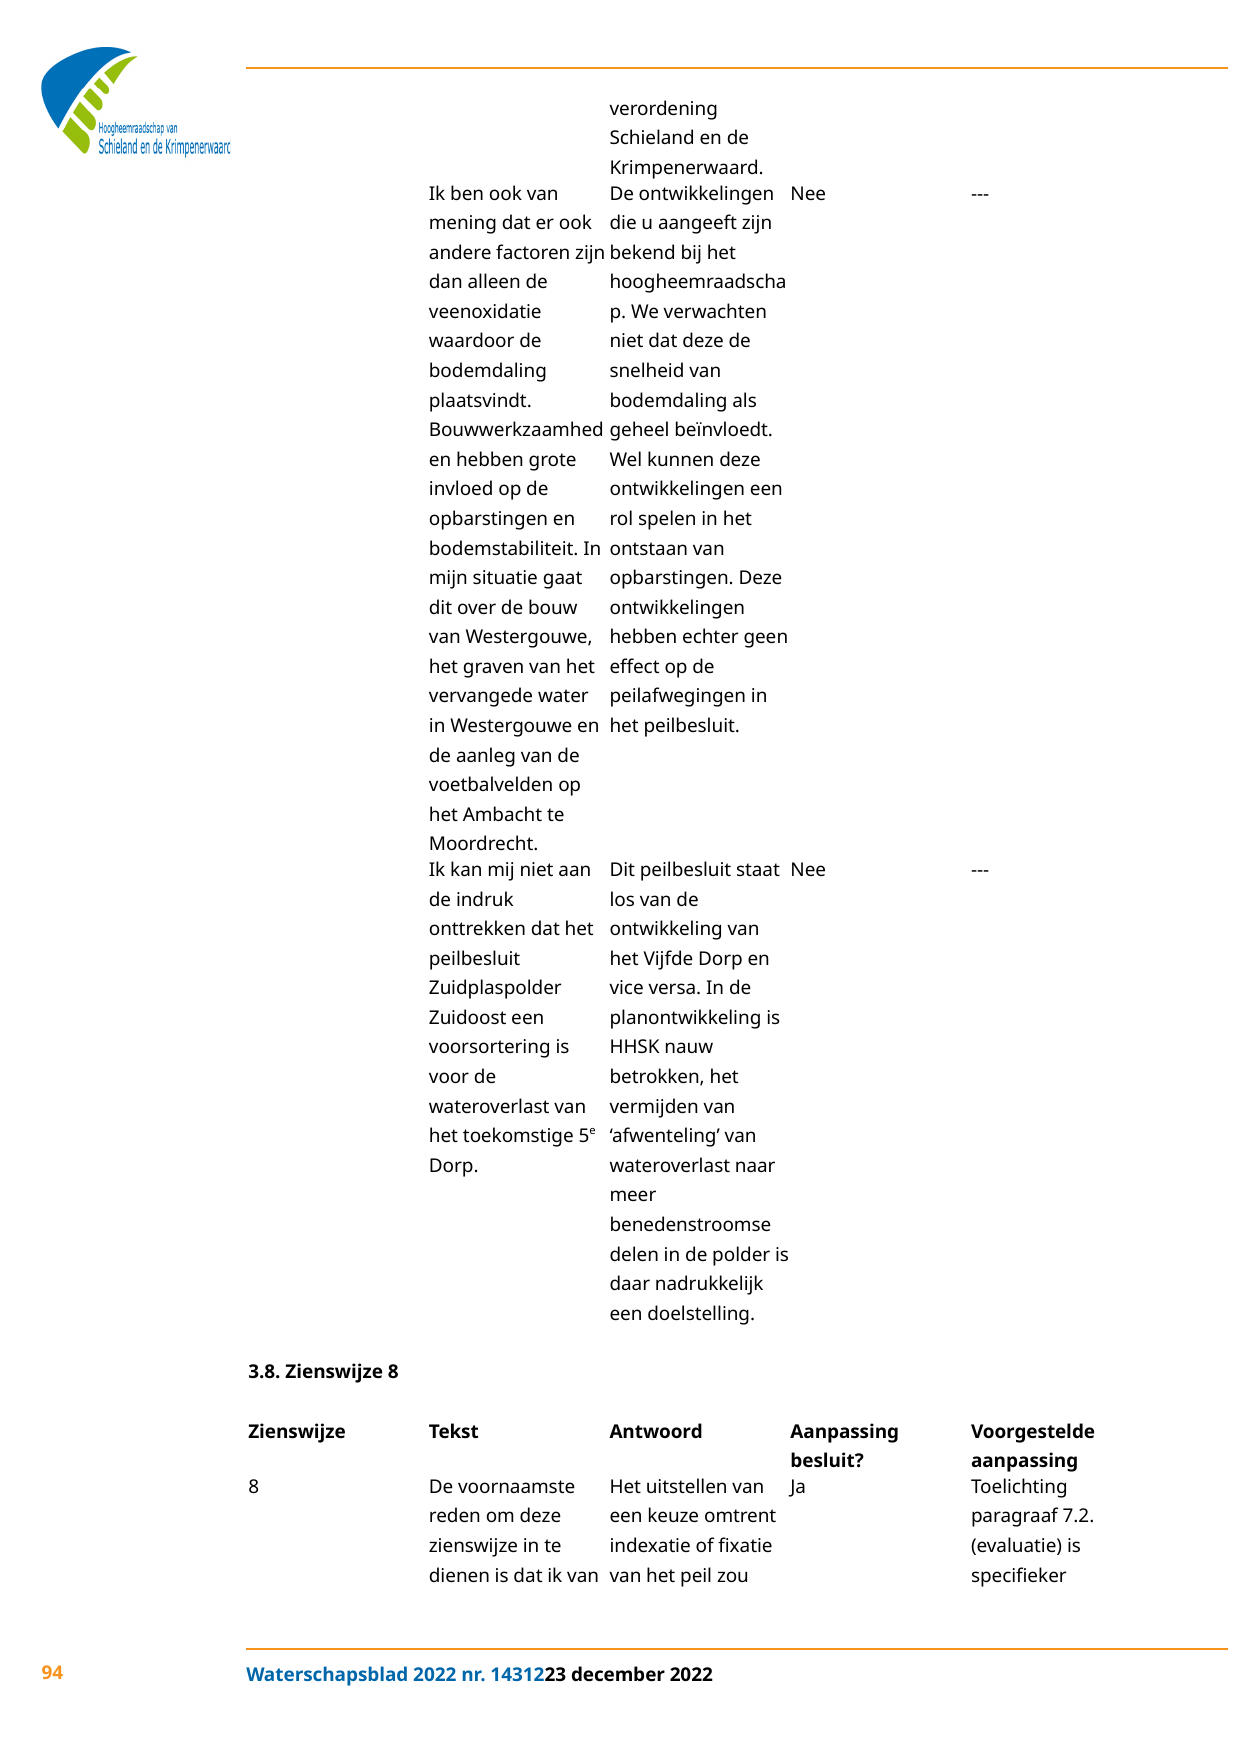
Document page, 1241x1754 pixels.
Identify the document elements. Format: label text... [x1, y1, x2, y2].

table_cell Toelichting paragraaf 7.2. (evaluatie) is specifieker [971, 1473, 1152, 1588]
table_cell [429, 95, 609, 180]
table_cell --- [971, 180, 1152, 856]
table_cell De voornaamste reden om deze zienswijze in te dienen is dat ik van [429, 1473, 609, 1588]
table_header Voorgestelde aanpassing [971, 1418, 1152, 1473]
table_cell De ontwikkelingen die u aangeeft zijn bekend bij het hoogheemraadschap. We verwachten niet dat deze de snelheid van bodemdaling als geheel beïnvloedt. Wel kunnen deze ontwikkelingen een rol spelen in het ontstaan van opbarstingen. Deze ontwikkelingen hebben echter geen effect op de peilafwegingen in het peilbesluit. [609, 180, 790, 856]
table_cell [790, 95, 971, 180]
table_cell [248, 95, 429, 1326]
table_cell Nee [790, 856, 971, 1326]
picture [41, 47, 231, 172]
table_header Aanpassing besluit? [790, 1418, 971, 1473]
table_cell --- [971, 856, 1152, 1326]
table_cell Ja [790, 1473, 971, 1588]
table_cell Ik ben ook van mening dat er ook andere factoren zijn dan alleen de veenoxidatie waardoor de bodemdaling plaatsvindt. Bouwwerkzaamheden hebben grote invloed op de opbarstingen en bodemstabiliteit. In mijn situatie gaat dit over de bouw van Westergouwe, het graven van het vervangede water in Westergouwe en de aanleg van de voetbalvelden op het Ambacht te Moordrecht. [429, 180, 609, 856]
table_cell Het uitstellen van een keuze omtrent indexatie of fixatie van het peil zou [609, 1473, 790, 1588]
table_header Tekst [429, 1418, 609, 1473]
table_cell Nee [790, 180, 971, 856]
table_cell 8 [248, 1473, 429, 1588]
table_header Antwoord [609, 1418, 790, 1473]
table_cell verordening Schieland en de Krimpenerwaard. [609, 95, 790, 180]
text 3.8. Zienswijze 8 [248, 1358, 1152, 1384]
table_cell Dit peilbesluit staat los van de ontwikkeling van het Vijfde Dorp en vice versa. In de planontwikkeling is HHSK nauw betrokken, het vermijden van ‘afwenteling’ van wateroverlast naar meer benedenstroomse delen in de polder is daar nadrukkelijk een doelstelling. [609, 856, 790, 1326]
table_cell --- [971, 95, 1152, 180]
table_header Zienswijze [248, 1418, 429, 1473]
table_cell Ik kan mij niet aan de indruk onttrekken dat het peilbesluit Zuidplaspolder Zuidoost een voorsortering is voor de wateroverlast van het toekomstige 5e Dorp. [429, 856, 609, 1326]
